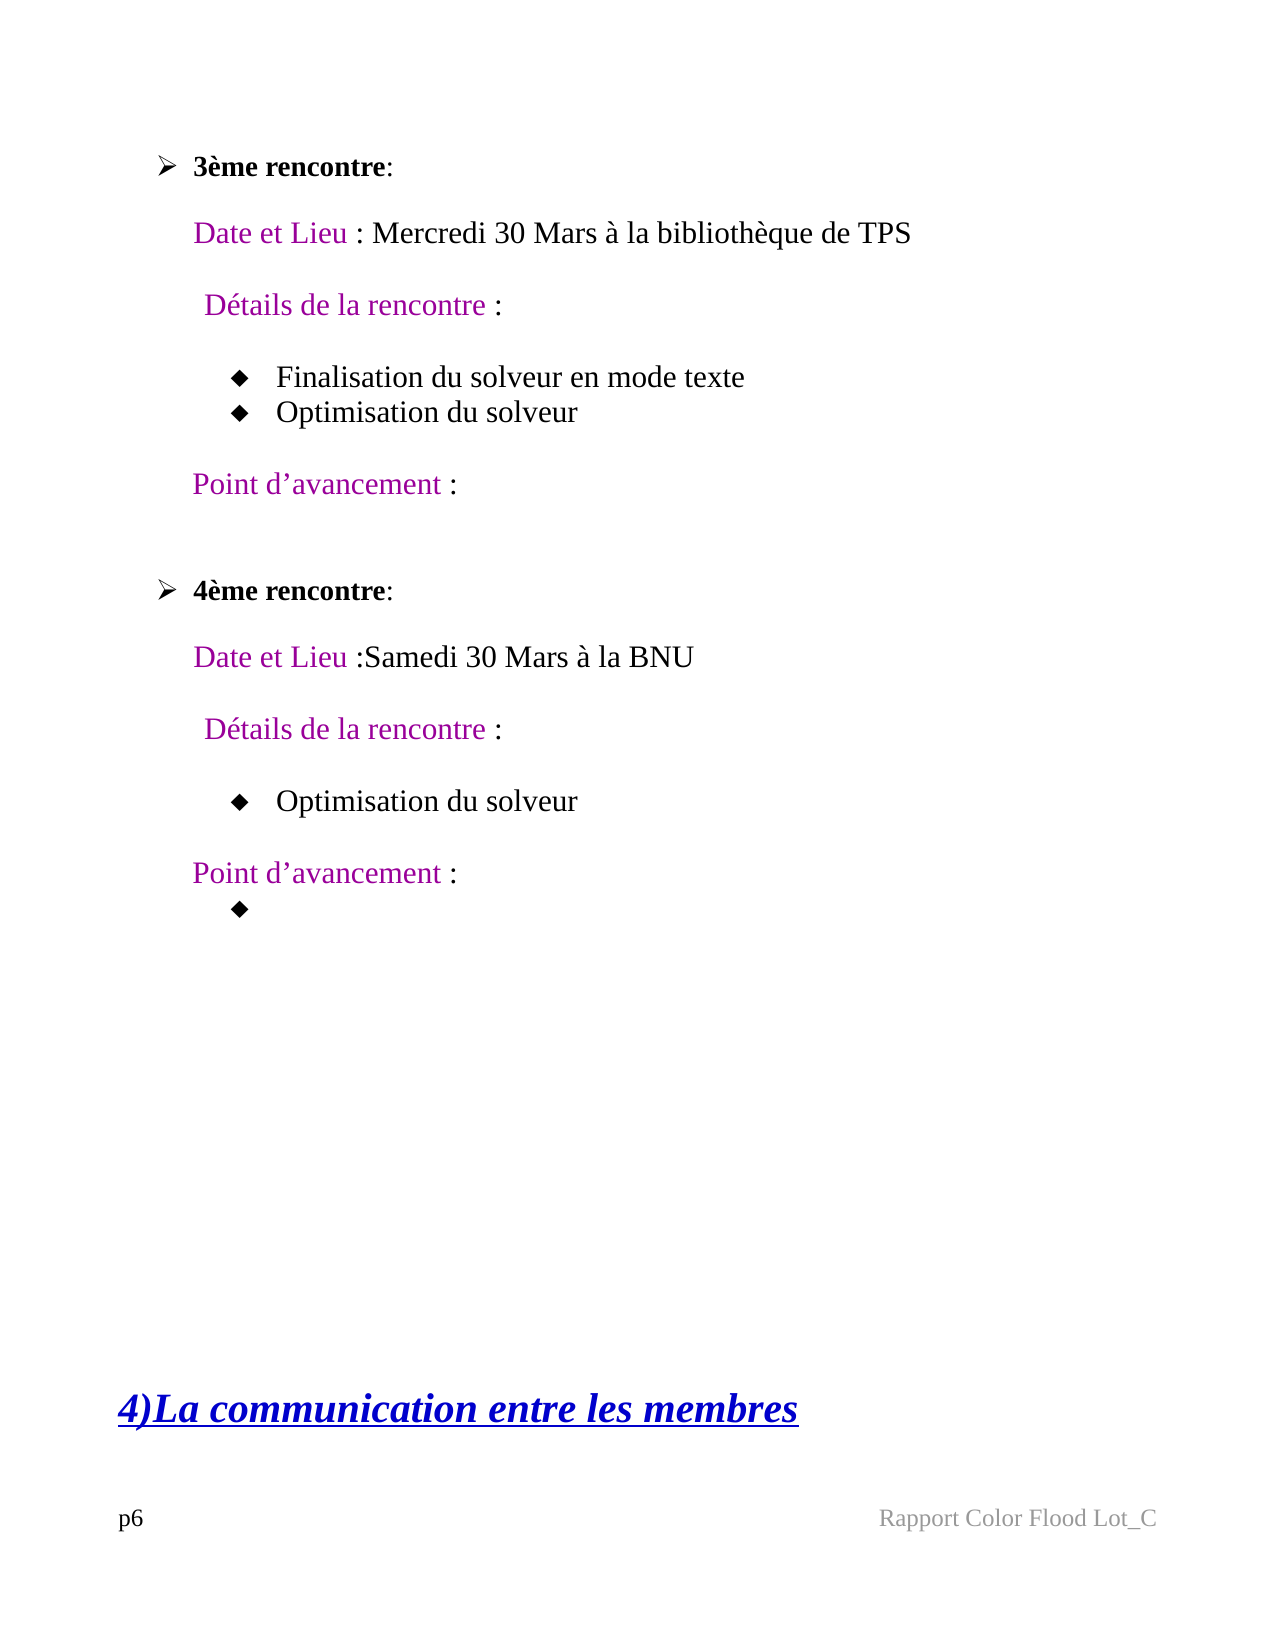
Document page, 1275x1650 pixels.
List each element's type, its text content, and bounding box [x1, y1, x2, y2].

list Optimisation du solveur [231, 394, 1157, 430]
list Date et Lieu :Samedi 30 Mars à la BNU [156, 638, 1157, 674]
list Date et Lieu : Mercredi 30 Mars à la bibliothèque de TPS [156, 214, 1157, 250]
text Détails de la rencontre : [118, 286, 1157, 322]
text Point d’avancement : [118, 466, 1157, 502]
text Point d’avancement : [118, 854, 1157, 890]
list Optimisation du solveur [231, 782, 1157, 818]
text 4)La communication entre les membres [118, 1383, 1157, 1431]
list Finalisation du solveur en mode texte [231, 358, 1157, 394]
list 4ème rencontre: [156, 573, 1157, 607]
text Détails de la rencontre : [118, 710, 1157, 746]
list 3ème rencontre: [156, 149, 1157, 183]
